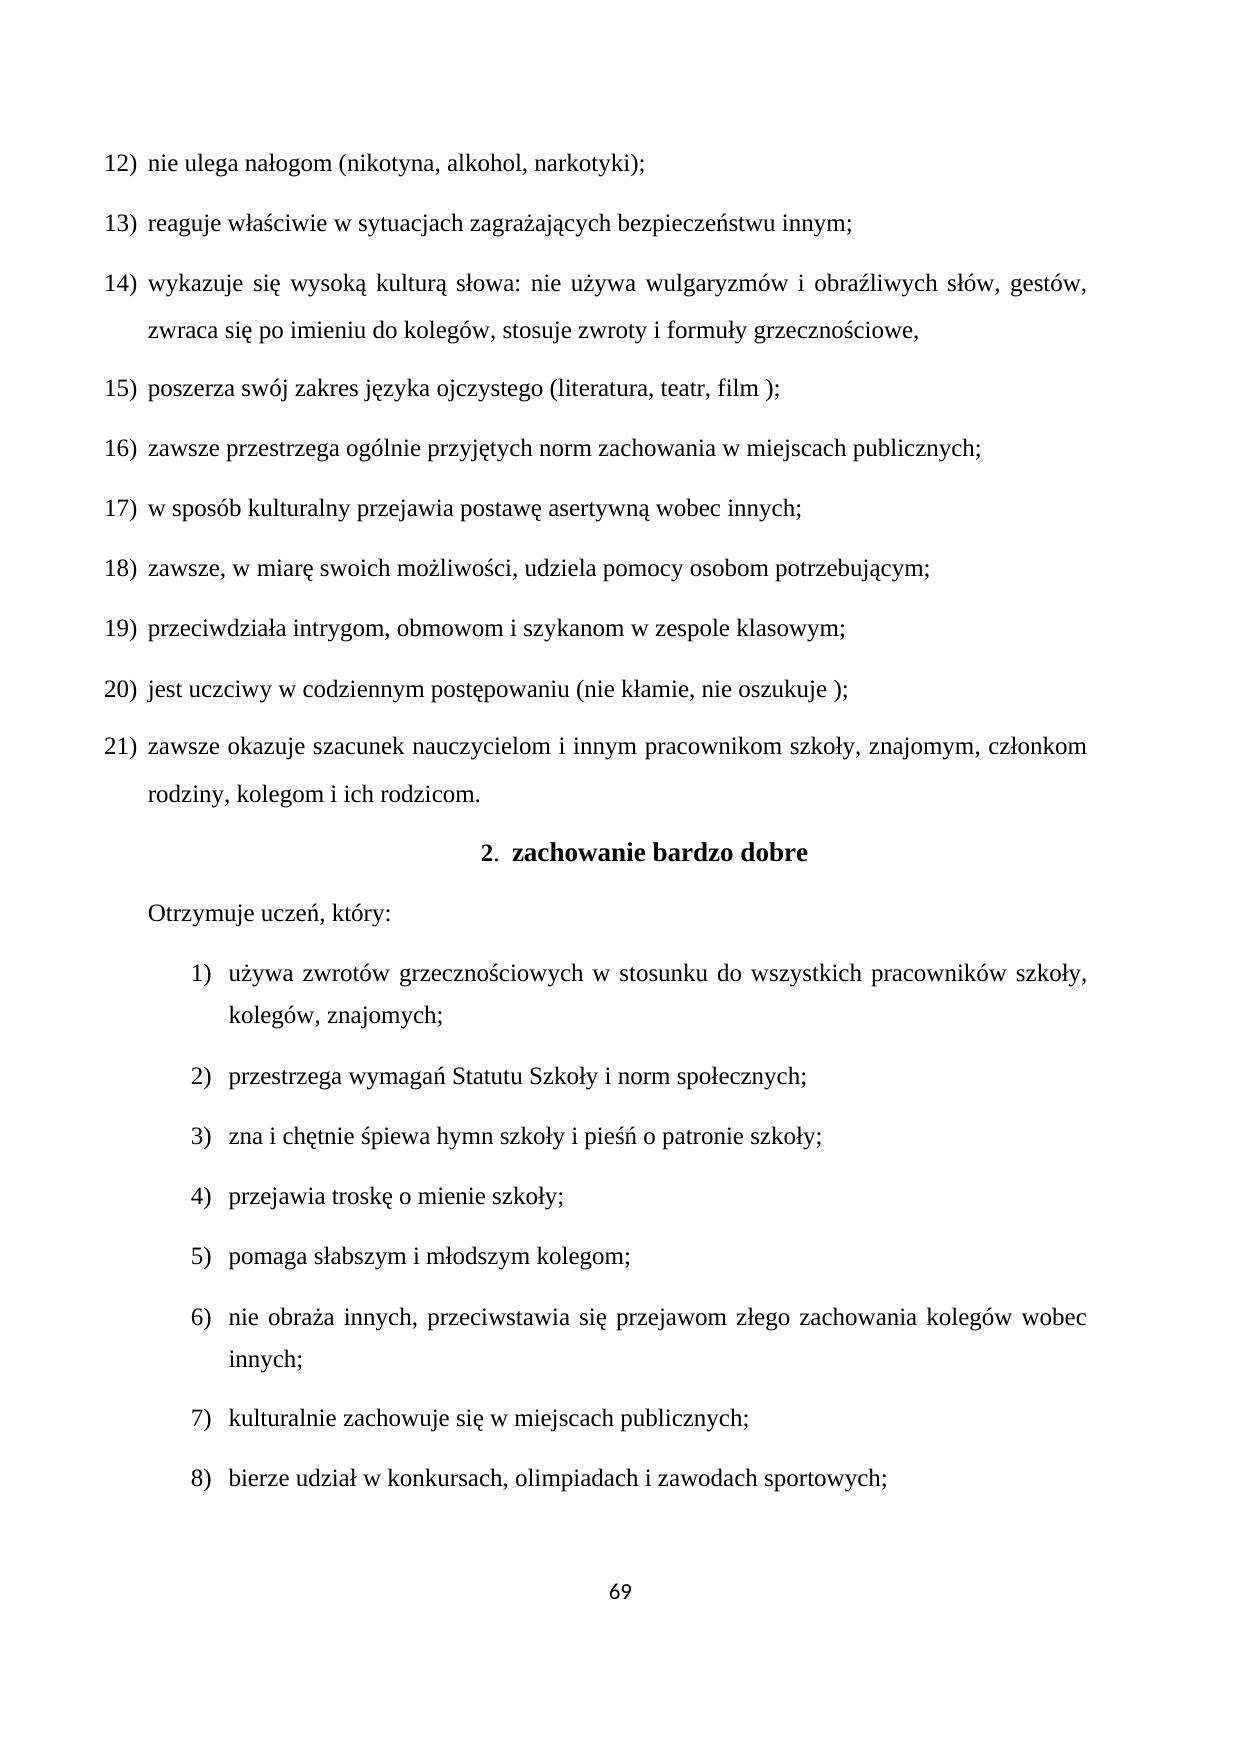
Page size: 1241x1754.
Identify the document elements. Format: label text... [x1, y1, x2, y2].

list przejawia troskę o mienie szkoły; [191, 1181, 1088, 1210]
list poszerza swój zakres języka ojczystego (literatura, teatr, film ); [104, 373, 1088, 402]
list zawsze okazuje szacunek nauczycielom i innym pracownikom szkoły, znajomym, członkom rodziny, kolegom i ich rodzicom. [104, 731, 1088, 807]
text Otrzymuje uczeń, który: [148, 898, 1088, 926]
list bierze udział w konkursach, olimpiadach i zawodach sportowych; [191, 1463, 1088, 1492]
list reaguje właściwie w sytuacjach zagrażających bezpieczeństwu innym; [104, 208, 1088, 236]
list jest uczciwy w codziennym postępowaniu (nie kłamie, nie oszukuje ); [104, 674, 1088, 702]
list pomaga słabszym i młodszym kolegom; [191, 1241, 1088, 1270]
list używa zwrotów grzecznościowych w stosunku do wszystkich pracowników szkoły, kolegów, znajomych; [191, 958, 1088, 1029]
list zawsze, w miarę swoich możliwości, udziela pomocy osobom potrzebującym; [104, 553, 1088, 582]
list w sposób kulturalny przejawia postawę asertywną wobec innych; [104, 493, 1088, 522]
list zawsze przestrzega ogólnie przyjętych norm zachowania w miejscach publicznych; [104, 433, 1088, 462]
list zna i chętnie śpiewa hymn szkoły i pieśń o patronie szkoły; [191, 1121, 1088, 1150]
list nie ulega nałogom (nikotyna, alkohol, narkotyki); [104, 148, 1088, 176]
list przeciwdziała intrygom, obmowom i szykanom w zespole klasowym; [104, 613, 1088, 642]
subtitle 2. zachowanie bardzo dobre [202, 836, 1092, 867]
list nie obraża innych, przeciwstawia się przejawom złego zachowania kolegów wobec innych; [191, 1302, 1088, 1373]
list wykazuje się wysoką kulturą słowa: nie używa wulgaryzmów i obraźliwych słów, gestów, zwraca się po imieniu do kolegów, stosuje zwroty i formuły grzecznościowe, [104, 268, 1088, 344]
list kulturalnie zachowuje się w miejscach publicznych; [191, 1403, 1088, 1432]
list przestrzega wymagań Statutu Szkoły i norm społecznych; [191, 1061, 1088, 1089]
